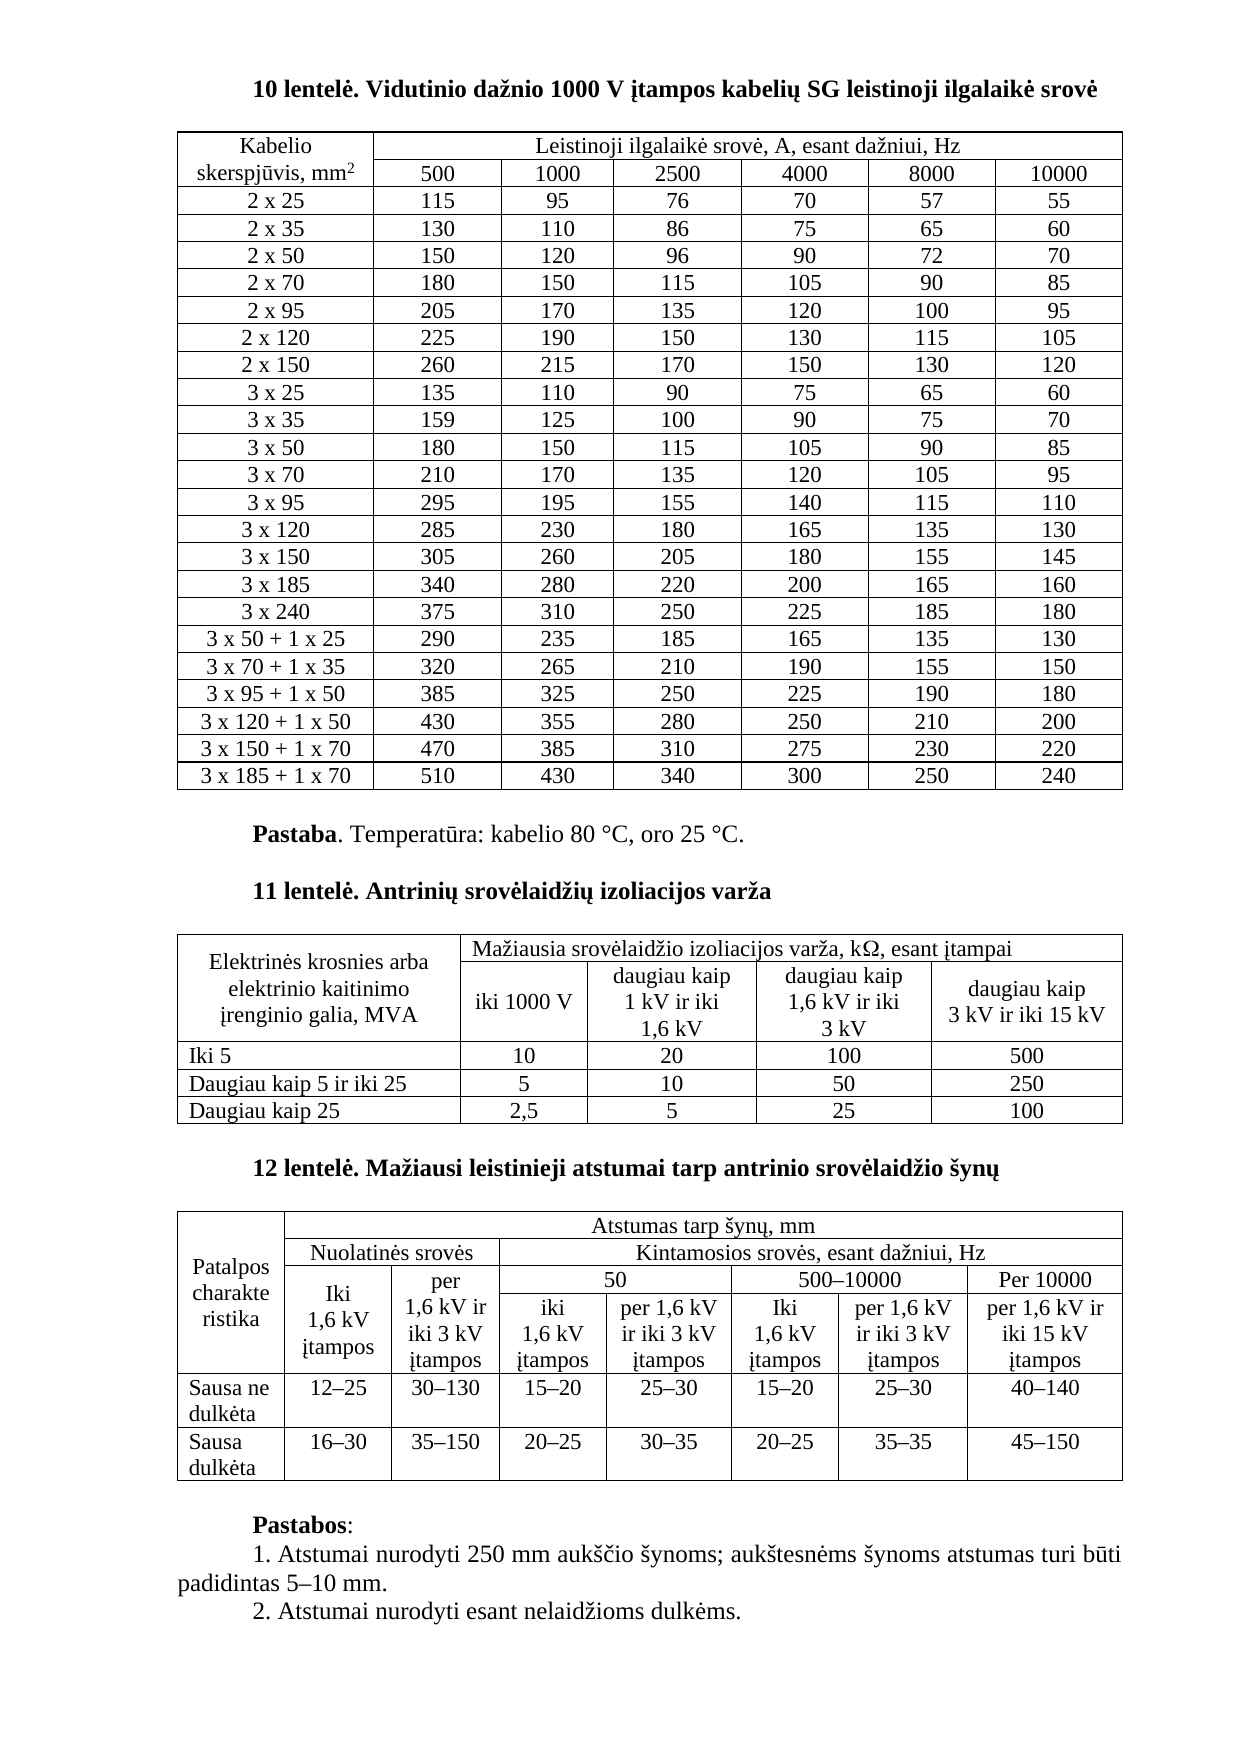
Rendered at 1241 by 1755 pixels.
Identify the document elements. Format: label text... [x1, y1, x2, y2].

table_cell 2 x 25 [178, 187, 373, 213]
table_cell 115 [614, 269, 741, 296]
table_cell 150 [374, 242, 501, 268]
table_cell 285 [374, 516, 501, 542]
table_cell 100 [869, 297, 995, 323]
table_cell 60 [996, 379, 1122, 405]
table_cell 230 [502, 516, 613, 542]
table_cell 30–35 [607, 1428, 731, 1480]
table_cell 2,5 [461, 1097, 587, 1123]
table_cell 150 [996, 653, 1122, 679]
table_cell 16–30 [285, 1428, 391, 1480]
table_cell 220 [614, 571, 741, 597]
table_cell 180 [996, 680, 1122, 707]
table_cell 145 [996, 543, 1122, 570]
table_cell 50 [757, 1070, 931, 1096]
table_cell 185 [869, 598, 995, 624]
text 2. Atstumai nurodyti esant nelaidžioms dulkėms. [177, 1596, 1122, 1625]
table_cell 120 [502, 242, 613, 268]
table_cell 300 [742, 763, 868, 789]
table_header Mažiausia srovėlaidžio izoliacijos varža, k, esant įtampai [461, 935, 1122, 961]
table_cell Nuolatinės srovės [285, 1239, 499, 1265]
table_cell 210 [374, 461, 501, 487]
table_cell 500–10000 [732, 1266, 967, 1293]
table_cell Iki 1,6 kV įtampos [285, 1266, 391, 1373]
table_cell 135 [374, 379, 501, 405]
table_cell 3 x 25 [178, 379, 373, 405]
table_cell 165 [742, 516, 868, 542]
table_cell 340 [614, 763, 741, 789]
table_cell 125 [502, 406, 613, 433]
table_cell per 1,6 kV ir iki 3 kV įtampos [392, 1266, 499, 1373]
table_cell 115 [614, 434, 741, 460]
table_cell 25–30 [607, 1374, 731, 1427]
table_cell 76 [614, 187, 741, 213]
table_cell 72 [869, 242, 995, 268]
table_cell 375 [374, 598, 501, 624]
table_cell 20 [588, 1042, 756, 1068]
table_cell 120 [742, 461, 868, 487]
table_cell 170 [614, 352, 741, 378]
table_cell 110 [502, 215, 613, 241]
table_cell 3 x 50 [178, 434, 373, 460]
table_cell 165 [742, 626, 868, 652]
text Pastabos: [177, 1510, 1122, 1539]
table_cell 3 x 70 [178, 461, 373, 487]
table_cell daugiau kaip 1 kV ir iki 1,6 kV [588, 962, 756, 1041]
table_cell 2500 [614, 160, 741, 186]
table_cell 115 [869, 489, 995, 515]
text 12 lentelė. Mažiausi leistinieji atstumai tarp antrinio srovėlaidžio šynų [177, 1153, 1122, 1182]
table_cell 135 [614, 461, 741, 487]
table_cell 100 [932, 1097, 1122, 1123]
table_cell 195 [502, 489, 613, 515]
table_header Elektrinės krosnies arba elektrinio kaitinimo įrenginio galia, MVA [178, 935, 460, 1041]
table_cell 86 [614, 215, 741, 241]
table_cell 260 [502, 543, 613, 570]
table_cell 2 x 50 [178, 242, 373, 268]
table_cell 215 [502, 352, 613, 378]
table_cell 135 [614, 297, 741, 323]
table_cell 5 [461, 1070, 587, 1096]
table_cell 2 x 150 [178, 352, 373, 378]
table_cell 15–20 [500, 1374, 606, 1427]
table_cell 105 [742, 434, 868, 460]
table_cell per 1,6 kV ir iki 15 kV įtampos [968, 1294, 1122, 1373]
table_cell 65 [869, 215, 995, 241]
table_cell Sausa dulkėta [178, 1428, 284, 1480]
table_cell 70 [996, 242, 1122, 268]
table_cell 70 [742, 187, 868, 213]
table_cell 385 [502, 735, 613, 761]
table_header Leistinoji ilgalaikė srovė, A, esant dažniui, Hz [374, 133, 1122, 159]
table_cell 60 [996, 215, 1122, 241]
table_cell 210 [869, 708, 995, 734]
table_cell 3 x 240 [178, 598, 373, 624]
table_cell 25–30 [839, 1374, 967, 1427]
table_cell 1000 [502, 160, 613, 186]
table_cell 35–150 [392, 1428, 499, 1480]
table_header Kabelio skerspjūvis, mm2 [178, 133, 373, 186]
table_cell 180 [996, 598, 1122, 624]
table_cell 130 [996, 626, 1122, 652]
table_cell 250 [614, 598, 741, 624]
table_cell 130 [374, 215, 501, 241]
table_header Patalpos charakteristika [178, 1212, 284, 1373]
table_cell 3 x 95 + 1 x 50 [178, 680, 373, 707]
table_cell 40–140 [968, 1374, 1122, 1427]
table_cell 10 [461, 1042, 587, 1068]
table_cell 135 [869, 516, 995, 542]
table_cell 260 [374, 352, 501, 378]
table_cell 20–25 [732, 1428, 838, 1480]
table_cell 170 [502, 461, 613, 487]
table_cell iki 1000 V [461, 962, 587, 1041]
table_cell 205 [614, 543, 741, 570]
text Pastaba. Temperatūra: kabelio 80 °C, oro 25 °C. [177, 819, 1122, 847]
table_cell 3 x 120 [178, 516, 373, 542]
table_cell 185 [614, 626, 741, 652]
table_cell 75 [742, 215, 868, 241]
table_cell 85 [996, 269, 1122, 296]
table_cell Per 10000 [968, 1266, 1122, 1293]
table_cell 55 [996, 187, 1122, 213]
table_cell 340 [374, 571, 501, 597]
table_cell 180 [374, 269, 501, 296]
table_cell 200 [996, 708, 1122, 734]
table_cell 180 [742, 543, 868, 570]
table_cell 220 [996, 735, 1122, 761]
table_cell 30–130 [392, 1374, 499, 1427]
table_cell 190 [502, 324, 613, 351]
text 11 lentelė. Antrinių srovėlaidžių izoliacijos varža [177, 876, 1122, 905]
table_cell 230 [869, 735, 995, 761]
table_cell 290 [374, 626, 501, 652]
table_cell 150 [742, 352, 868, 378]
table_cell 320 [374, 653, 501, 679]
table_cell 120 [742, 297, 868, 323]
table_cell 240 [996, 763, 1122, 789]
table_cell 275 [742, 735, 868, 761]
table_cell 225 [742, 680, 868, 707]
table_cell 210 [614, 653, 741, 679]
table_cell 430 [374, 708, 501, 734]
table_cell 70 [996, 406, 1122, 433]
table_cell 120 [996, 352, 1122, 378]
text 1. Atstumai nurodyti 250 mm aukščio šynoms; aukštesnėms šynoms atstumas turi būti padidintas 5–10 mm. [177, 1539, 1122, 1596]
table_cell 95 [502, 187, 613, 213]
table_cell 130 [869, 352, 995, 378]
table_cell 3 x 185 + 1 x 70 [178, 763, 373, 789]
table_cell 3 x 35 [178, 406, 373, 433]
table_cell 105 [996, 324, 1122, 351]
table_cell 25 [757, 1097, 931, 1123]
table_cell 4000 [742, 160, 868, 186]
table_cell 430 [502, 763, 613, 789]
table_cell 3 x 150 [178, 543, 373, 570]
table_cell 385 [374, 680, 501, 707]
table_cell 205 [374, 297, 501, 323]
table_cell 2 x 95 [178, 297, 373, 323]
table_cell per 1,6 kV ir iki 3 kV įtampos [839, 1294, 967, 1373]
table_cell 500 [374, 160, 501, 186]
table_cell 155 [869, 653, 995, 679]
table_cell 45–150 [968, 1428, 1122, 1480]
table_cell Kintamosios srovės, esant dažniui, Hz [500, 1239, 1122, 1265]
table_cell 3 x 95 [178, 489, 373, 515]
table_cell Sausa ne dulkėta [178, 1374, 284, 1427]
table_cell 225 [742, 598, 868, 624]
table_cell 110 [996, 489, 1122, 515]
text 10 lentelė. Vidutinio dažnio 1000 V įtampos kabelių SG leistinoji ilgalaikė srovė [177, 74, 1122, 103]
table_cell 265 [502, 653, 613, 679]
table_cell 165 [869, 571, 995, 597]
table_cell 10 [588, 1070, 756, 1096]
table_cell 105 [742, 269, 868, 296]
table_cell daugiau kaip 3 kV ir iki 15 kV [932, 962, 1122, 1041]
table_cell 20–25 [500, 1428, 606, 1480]
table_cell 95 [996, 297, 1122, 323]
table_cell 170 [502, 297, 613, 323]
table_cell 75 [742, 379, 868, 405]
table_cell per 1,6 kV ir iki 3 kV įtampos [607, 1294, 731, 1373]
table_cell 160 [996, 571, 1122, 597]
table_cell 305 [374, 543, 501, 570]
table_cell 100 [757, 1042, 931, 1068]
table_cell 75 [869, 406, 995, 433]
table_cell 15–20 [732, 1374, 838, 1427]
table_cell 12–25 [285, 1374, 391, 1427]
table_cell daugiau kaip 1,6 kV ir iki 3 kV [757, 962, 931, 1041]
table_cell 295 [374, 489, 501, 515]
table_cell 510 [374, 763, 501, 789]
table_cell 180 [374, 434, 501, 460]
table_cell 150 [614, 324, 741, 351]
table_header Atstumas tarp šynų, mm [285, 1212, 1122, 1238]
table_cell 250 [614, 680, 741, 707]
table_cell 150 [502, 434, 613, 460]
table_cell 35–35 [839, 1428, 967, 1480]
table_cell 3 x 150 + 1 x 70 [178, 735, 373, 761]
table_cell 130 [742, 324, 868, 351]
table_cell 3 x 120 + 1 x 50 [178, 708, 373, 734]
table_cell 50 [500, 1266, 731, 1293]
table_cell 5 [588, 1097, 756, 1123]
table_cell 90 [742, 242, 868, 268]
table_cell 225 [374, 324, 501, 351]
table_cell 105 [869, 461, 995, 487]
table_cell 310 [614, 735, 741, 761]
table_cell 250 [869, 763, 995, 789]
table_cell 2 x 35 [178, 215, 373, 241]
table_cell 200 [742, 571, 868, 597]
table_cell 57 [869, 187, 995, 213]
table_cell 235 [502, 626, 613, 652]
table_cell 250 [932, 1070, 1122, 1096]
table_cell 90 [869, 269, 995, 296]
table_cell 3 x 185 [178, 571, 373, 597]
table_cell 310 [502, 598, 613, 624]
table_cell 100 [614, 406, 741, 433]
table_cell 159 [374, 406, 501, 433]
table_cell 90 [742, 406, 868, 433]
table_cell iki 1,6 kV įtampos [500, 1294, 606, 1373]
table_cell 355 [502, 708, 613, 734]
table_cell 135 [869, 626, 995, 652]
table_cell 500 [932, 1042, 1122, 1068]
table_cell 115 [374, 187, 501, 213]
table_cell 325 [502, 680, 613, 707]
table_cell 130 [996, 516, 1122, 542]
table_cell 280 [614, 708, 741, 734]
table_cell 470 [374, 735, 501, 761]
table_cell 2 x 120 [178, 324, 373, 351]
table_cell 3 x 50 + 1 x 25 [178, 626, 373, 652]
table_cell 96 [614, 242, 741, 268]
table_cell 8000 [869, 160, 995, 186]
table_cell 155 [869, 543, 995, 570]
table_cell 250 [742, 708, 868, 734]
table_cell Daugiau kaip 25 [178, 1097, 460, 1123]
table_cell 190 [742, 653, 868, 679]
table_cell Daugiau kaip 5 ir iki 25 [178, 1070, 460, 1096]
table_cell 3 x 70 + 1 x 35 [178, 653, 373, 679]
table_cell 65 [869, 379, 995, 405]
table_cell 110 [502, 379, 613, 405]
table_cell 280 [502, 571, 613, 597]
table_cell 85 [996, 434, 1122, 460]
table_cell 140 [742, 489, 868, 515]
table_cell 10000 [996, 160, 1122, 186]
table_cell 2 x 70 [178, 269, 373, 296]
table_cell 90 [869, 434, 995, 460]
table_cell Iki 1,6 kV įtampos [732, 1294, 838, 1373]
table_cell Iki 5 [178, 1042, 460, 1068]
table_cell 115 [869, 324, 995, 351]
table_cell 190 [869, 680, 995, 707]
table_cell 90 [614, 379, 741, 405]
table_cell 150 [502, 269, 613, 296]
table_cell 180 [614, 516, 741, 542]
table_cell 155 [614, 489, 741, 515]
table_cell 95 [996, 461, 1122, 487]
